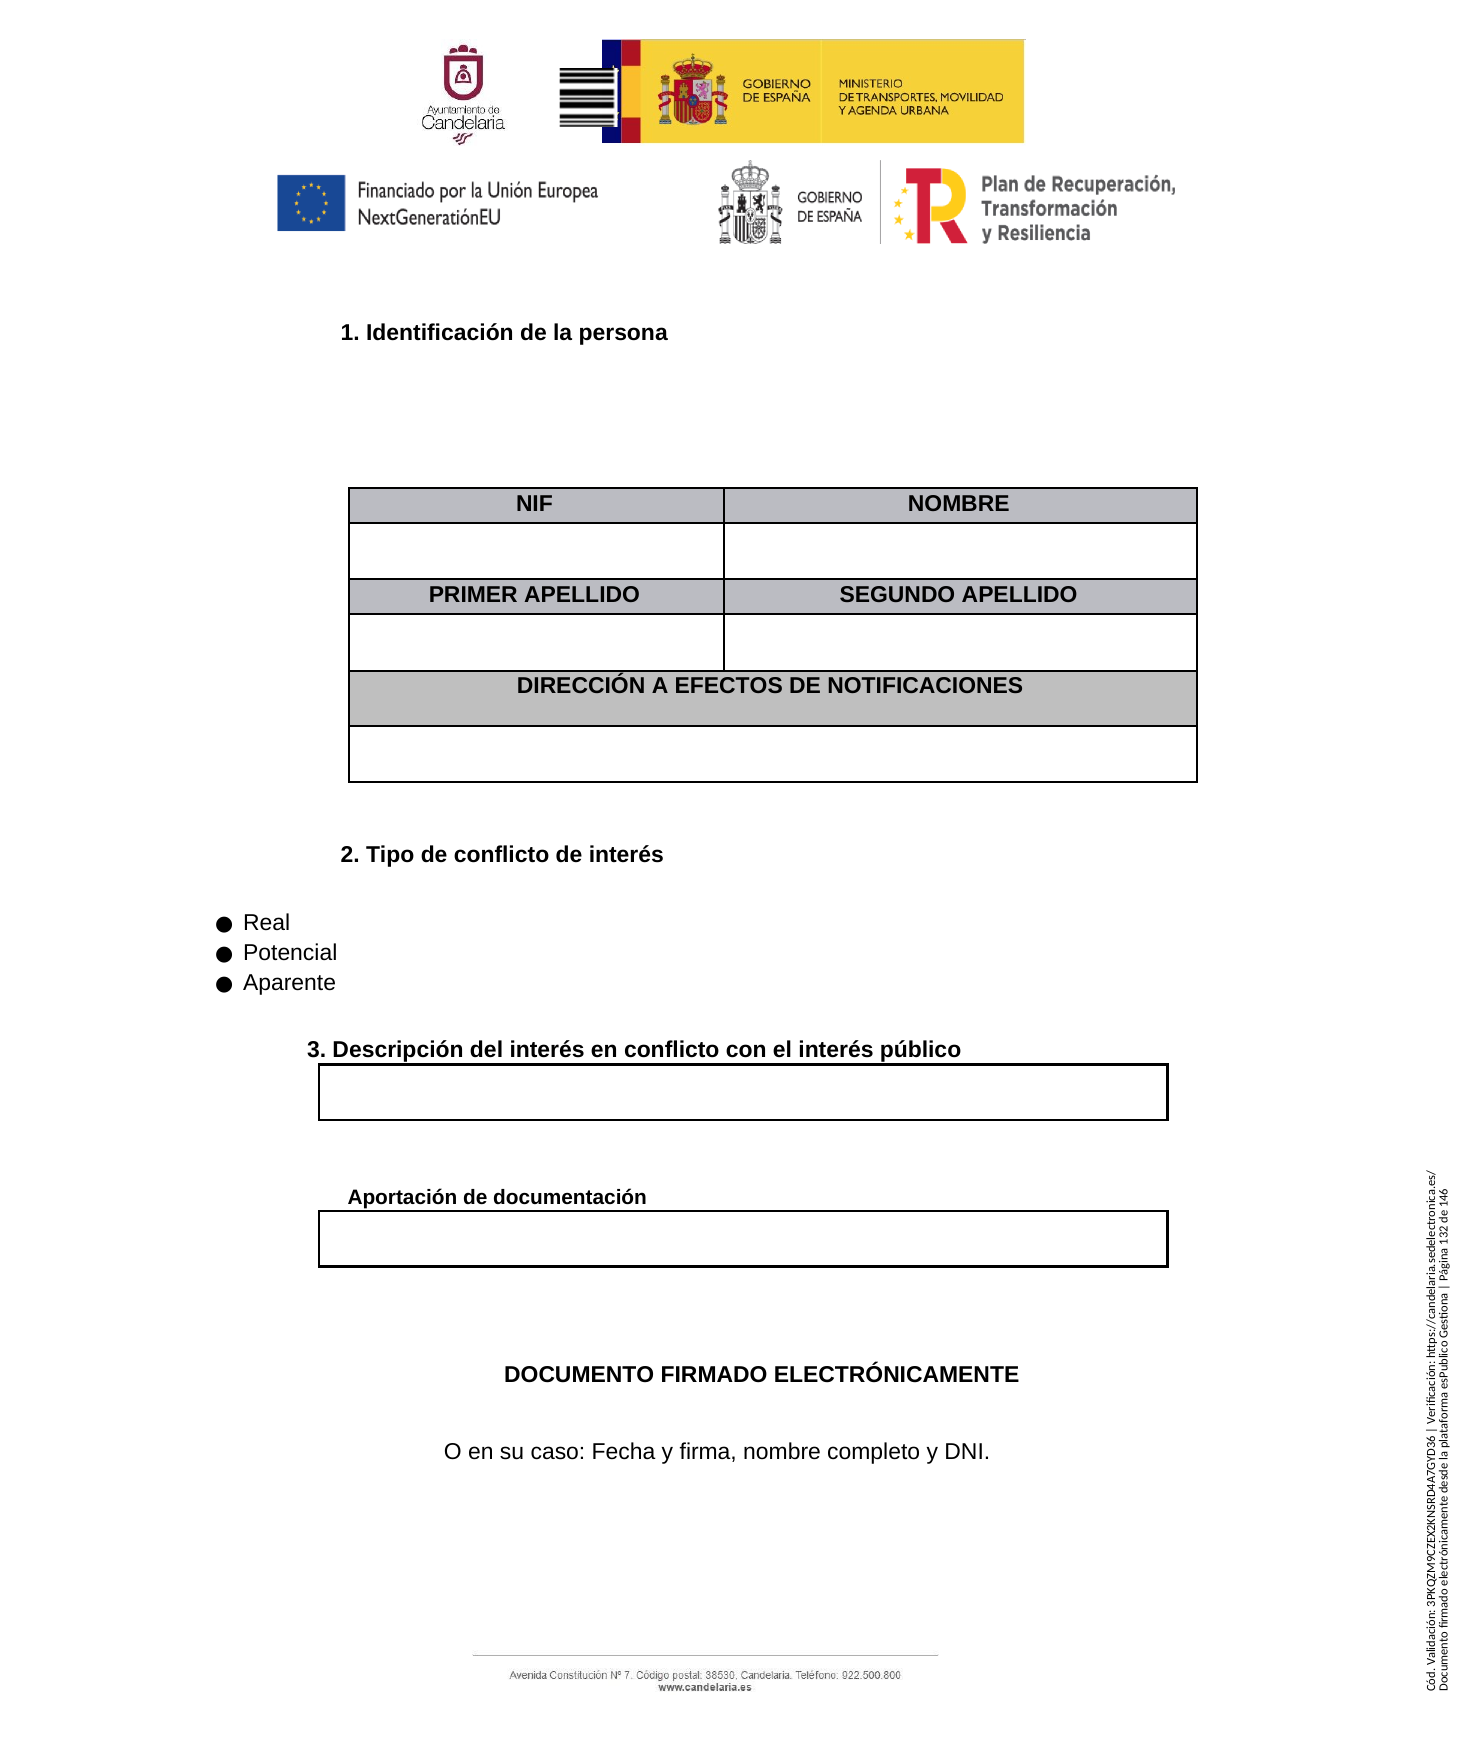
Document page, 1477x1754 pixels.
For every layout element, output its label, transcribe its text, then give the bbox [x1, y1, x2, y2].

list Aparente [215, 968, 1234, 997]
list Potencial [215, 938, 1234, 967]
table_cell [725, 524, 1196, 578]
subtitle 1. Identificación de la persona [340, 319, 1234, 345]
subtitle 3. Descripción del interés en conflicto con el interés público [257, 1036, 1017, 1063]
text O en su caso: Fecha y firma, nombre completo y DNI. [244, 1438, 996, 1465]
subtitle 2. Tipo de conflicto de interés [340, 841, 1234, 867]
table_cell [350, 727, 1196, 781]
subtitle DOCUMENTO FIRMADO ELECTRÓNICAMENTE [243, 1361, 1026, 1387]
subtitle Aportación de documentación [347, 1185, 1242, 1209]
table_cell [725, 615, 1196, 669]
list Real [215, 908, 1234, 937]
table_cell PRIMER APELLIDO [350, 580, 723, 613]
table_cell [350, 524, 723, 578]
table_cell [350, 615, 723, 669]
table_header NOMBRE [725, 489, 1196, 522]
table_cell SEGUNDO APELLIDO [725, 580, 1196, 613]
table_header NIF [350, 489, 723, 522]
table_cell DIRECCIÓN A EFECTOS DE NOTIFICACIONES [350, 672, 1196, 725]
